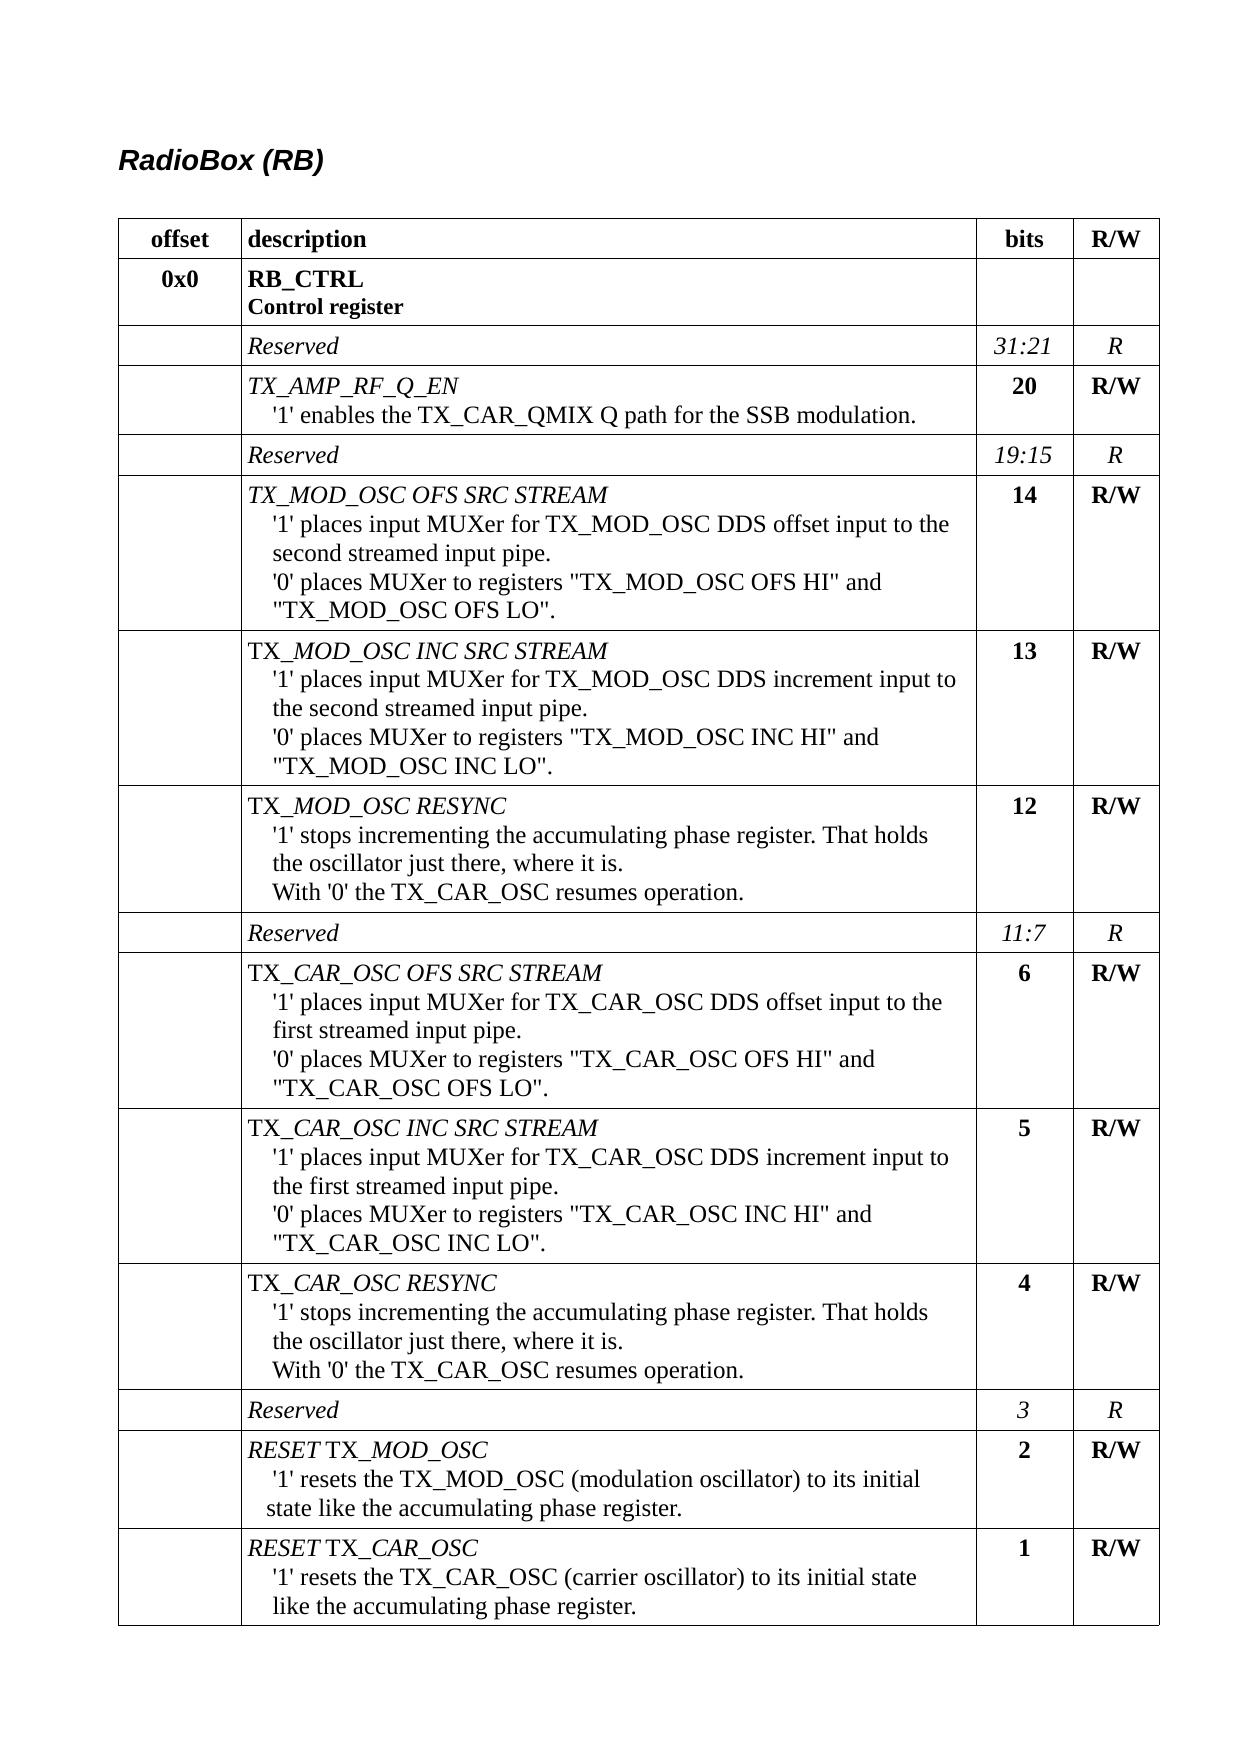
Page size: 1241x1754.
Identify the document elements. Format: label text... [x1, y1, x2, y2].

table_cell 12 [977, 786, 1073, 912]
table_cell 13 [977, 631, 1073, 785]
table_cell [119, 786, 241, 912]
table_cell 11:7 [977, 913, 1073, 952]
table_cell [119, 953, 241, 1107]
table_cell [119, 326, 241, 365]
table_cell R/W [1074, 1431, 1159, 1527]
table_cell [119, 366, 241, 434]
table_cell 5 [977, 1109, 1073, 1263]
table_cell [119, 1264, 241, 1389]
table_cell [119, 1529, 241, 1625]
table_header R/W [1074, 219, 1159, 258]
table_cell R/W [1074, 953, 1159, 1107]
table_cell R/W [1074, 1264, 1159, 1389]
subtitle RadioBox (RB) [118, 143, 1122, 177]
table_cell RESET TX_CAR_OSC '1' resets the TX_CAR_OSC (carrier oscillator) to its initial state like the accumulating phase register. [242, 1529, 976, 1625]
table_cell Reserved [242, 435, 976, 474]
table_header description [242, 219, 976, 258]
table_cell 19:15 [977, 435, 1073, 474]
table_cell R/W [1074, 786, 1159, 912]
table_cell R/W [1074, 366, 1159, 434]
table_cell 0x0 [119, 259, 241, 325]
table_cell R [1074, 326, 1159, 365]
table_cell 31:21 [977, 326, 1073, 365]
table_cell R [1074, 1390, 1159, 1429]
table_cell [1074, 259, 1159, 325]
table_cell 1 [977, 1529, 1073, 1625]
table_cell Reserved [242, 1390, 976, 1429]
table_cell TX_MOD_OSC OFS SRC STREAM '1' places input MUXer for TX_MOD_OSC DDS offset input to the second streamed input pipe. '0' places MUXer to registers "TX_MOD_OSC OFS HI" and "TX_MOD_OSC OFS LO". [242, 476, 976, 630]
table_cell RB_CTRL Control register [242, 259, 976, 325]
table_cell [119, 631, 241, 785]
table_cell RESET TX_MOD_OSC '1' resets the TX_MOD_OSC (modulation oscillator) to its initial state like the accumulating phase register. [242, 1431, 976, 1527]
table_cell R/W [1074, 476, 1159, 630]
table_cell 4 [977, 1264, 1073, 1389]
table_cell 20 [977, 366, 1073, 434]
table_cell [119, 435, 241, 474]
table_cell TX_MOD_OSC INC SRC STREAM '1' places input MUXer for TX_MOD_OSC DDS increment input to the second streamed input pipe. '0' places MUXer to registers "TX_MOD_OSC INC HI" and "TX_MOD_OSC INC LO". [242, 631, 976, 785]
table_header bits [977, 219, 1073, 258]
table_cell R [1074, 435, 1159, 474]
table_cell [119, 476, 241, 630]
table_cell [119, 1431, 241, 1527]
table_cell R/W [1074, 631, 1159, 785]
table_cell Reserved [242, 913, 976, 952]
table_cell [119, 1109, 241, 1263]
table_cell TX_MOD_OSC RESYNC '1' stops incrementing the accumulating phase register. That holds the oscillator just there, where it is. With '0' the TX_CAR_OSC resumes operation. [242, 786, 976, 912]
table_cell TX_CAR_OSC OFS SRC STREAM '1' places input MUXer for TX_CAR_OSC DDS offset input to the first streamed input pipe. '0' places MUXer to registers "TX_CAR_OSC OFS HI" and "TX_CAR_OSC OFS LO". [242, 953, 976, 1107]
table_cell TX_AMP_RF_Q_EN '1' enables the TX_CAR_QMIX Q path for the SSB modulation. [242, 366, 976, 434]
table_cell 6 [977, 953, 1073, 1107]
table_cell [977, 259, 1073, 325]
table_cell TX_CAR_OSC INC SRC STREAM '1' places input MUXer for TX_CAR_OSC DDS increment input to the first streamed input pipe. '0' places MUXer to registers "TX_CAR_OSC INC HI" and "TX_CAR_OSC INC LO". [242, 1109, 976, 1263]
table_cell R [1074, 913, 1159, 952]
table_header offset [119, 219, 241, 258]
table_cell Reserved [242, 326, 976, 365]
table_cell 3 [977, 1390, 1073, 1429]
table_cell [119, 913, 241, 952]
table_cell TX_CAR_OSC RESYNC '1' stops incrementing the accumulating phase register. That holds the oscillator just there, where it is. With '0' the TX_CAR_OSC resumes operation. [242, 1264, 976, 1389]
table_cell 2 [977, 1431, 1073, 1527]
table_cell 14 [977, 476, 1073, 630]
table_cell [119, 1390, 241, 1429]
table_cell R/W [1074, 1109, 1159, 1263]
table_cell R/W [1074, 1529, 1159, 1625]
